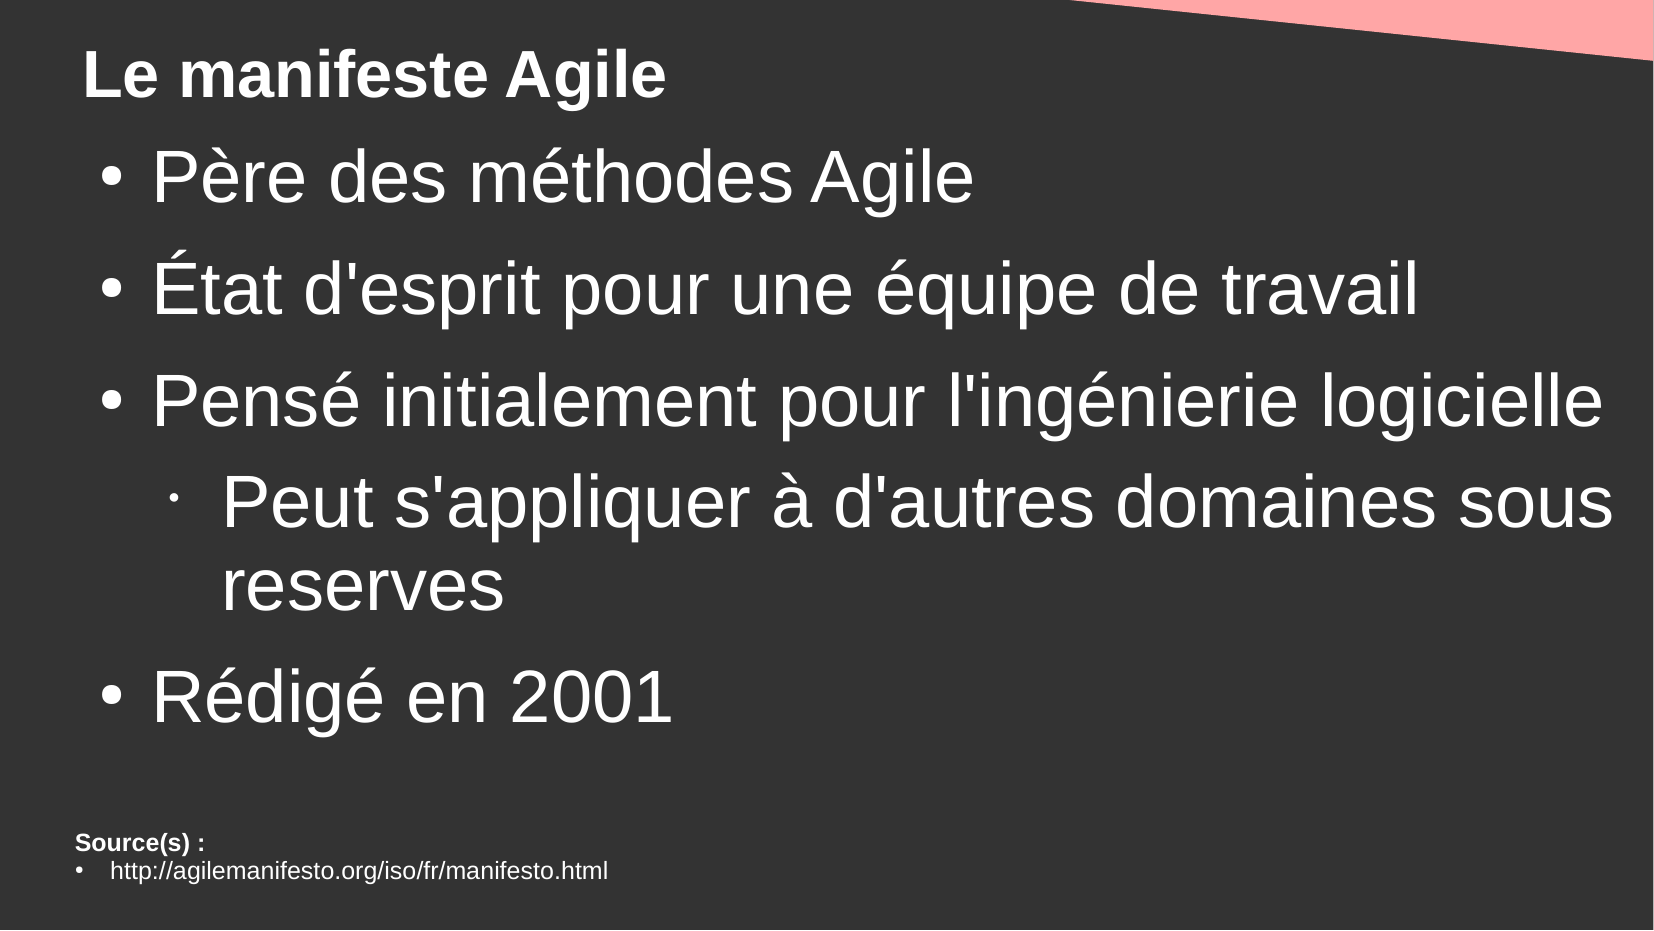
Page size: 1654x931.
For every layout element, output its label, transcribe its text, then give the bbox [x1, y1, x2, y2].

text_box [1069, 0, 1654, 61]
text_box Source(s) : http://agilemanifesto.org/iso/fr/manifesto.html [59, 821, 1546, 920]
title Le manifeste Agile [82, 37, 1571, 122]
list Père des méthodes Agile État d'esprit pour une équipe de travail Pensé initialement pour l'ingénierie logicielle Peut s'appliquer à d'autres domaines sous reserves Rédigé en 2001 [80, 135, 1620, 822]
